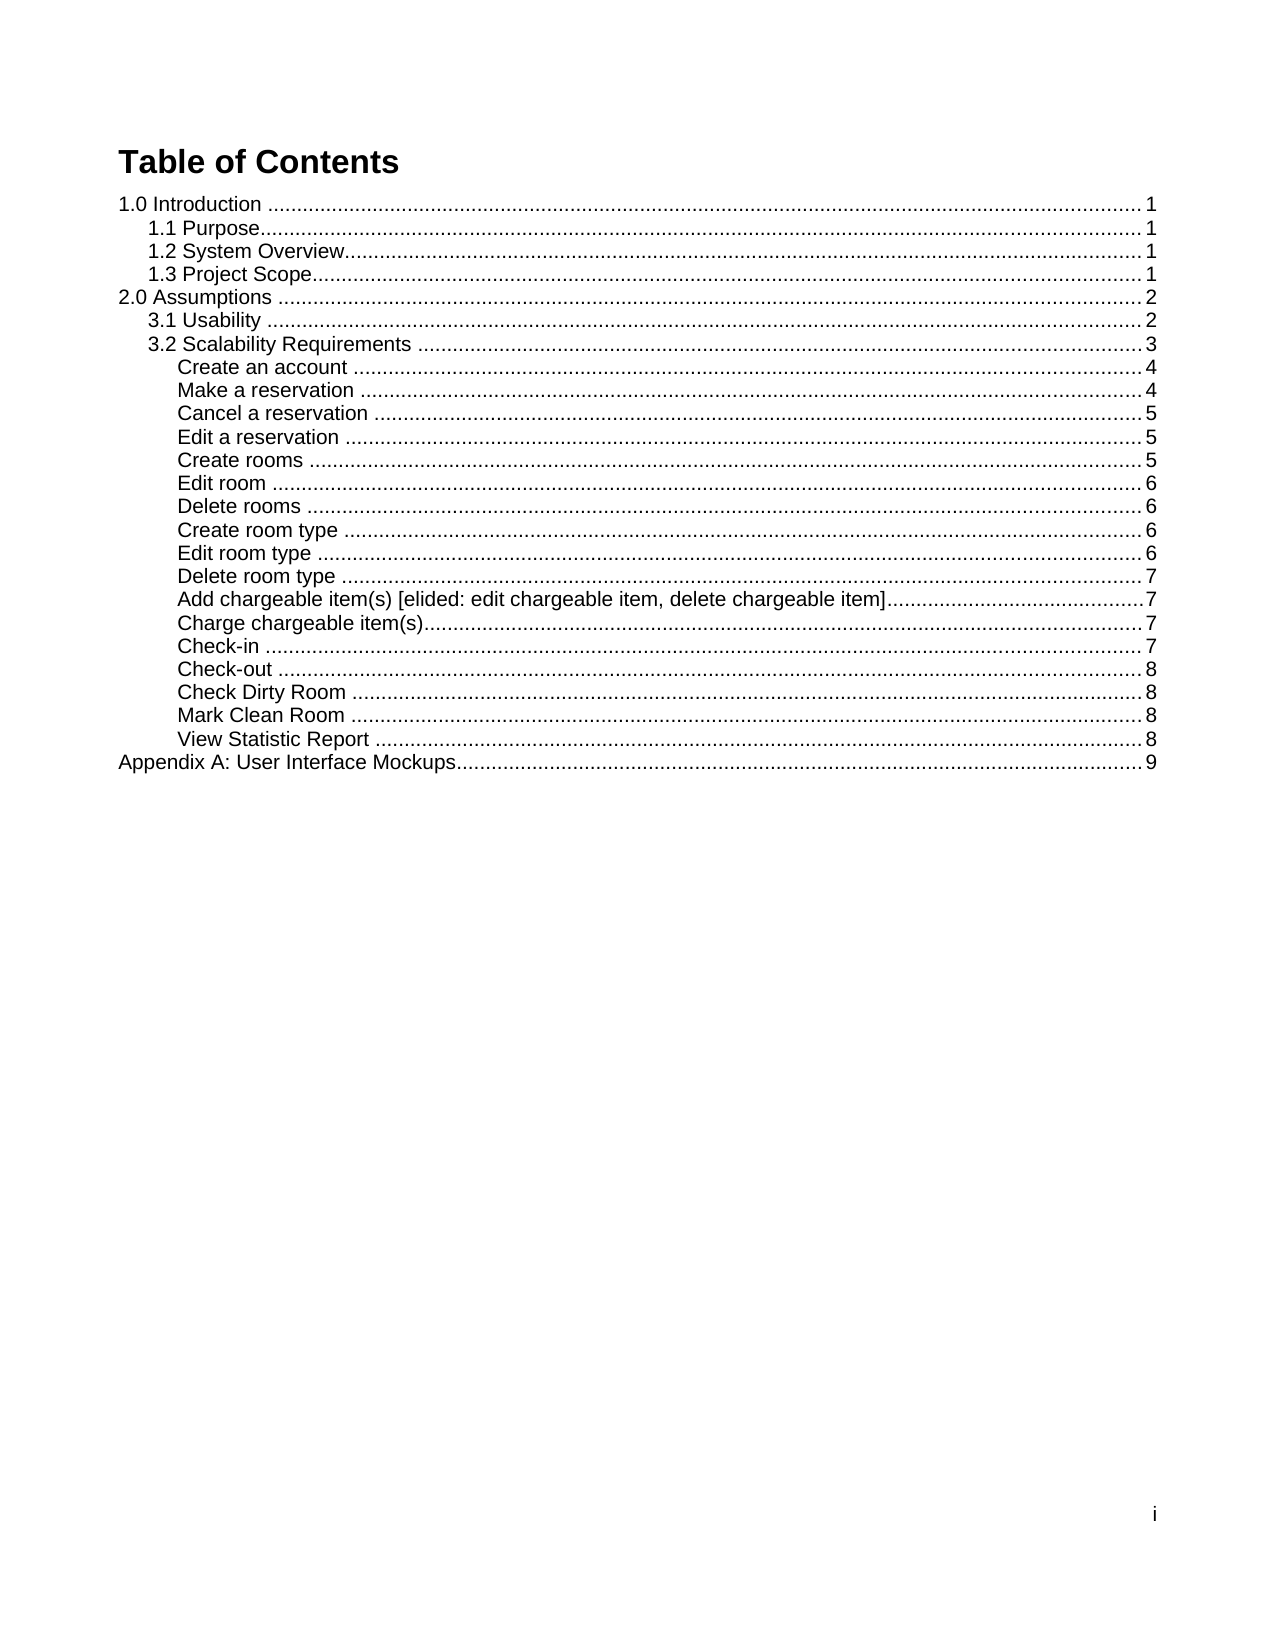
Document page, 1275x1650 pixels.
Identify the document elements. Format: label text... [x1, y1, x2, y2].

text View Statistic Report 8 [177, 727, 1157, 750]
text 3.1 Usability 2 [148, 309, 1157, 332]
text Charge chargeable item(s) 7 [177, 611, 1157, 634]
text 1.1 Purpose 1 [148, 216, 1157, 239]
subtitle Table of Contents [118, 143, 1157, 180]
text Delete room type 7 [177, 564, 1157, 588]
text Edit room 6 [177, 472, 1157, 495]
text Create room type 6 [177, 518, 1157, 541]
text Appendix A: User Interface Mockups 9 [118, 750, 1157, 774]
text 2.0 Assumptions 2 [118, 286, 1157, 309]
text Create an account 4 [177, 356, 1157, 379]
text 1.0 Introduction 1 [118, 193, 1157, 216]
text 1.2 System Overview 1 [148, 239, 1157, 263]
text 3.2 Scalability Requirements 3 [148, 332, 1157, 356]
text Check-out 8 [177, 657, 1157, 681]
text Mark Clean Room 8 [177, 704, 1157, 727]
text 1.3 Project Scope 1 [148, 263, 1157, 286]
text Make a reservation 4 [177, 379, 1157, 402]
text Edit a reservation 5 [177, 425, 1157, 448]
text Add chargeable item(s) [elided: edit chargeable item, delete chargeable item] 7 [177, 588, 1157, 611]
text Check-in 7 [177, 634, 1157, 657]
text Edit room type 6 [177, 541, 1157, 564]
text Check Dirty Room 8 [177, 681, 1157, 704]
text Create rooms 5 [177, 448, 1157, 472]
text Delete rooms 6 [177, 495, 1157, 518]
text Cancel a reservation 5 [177, 402, 1157, 425]
